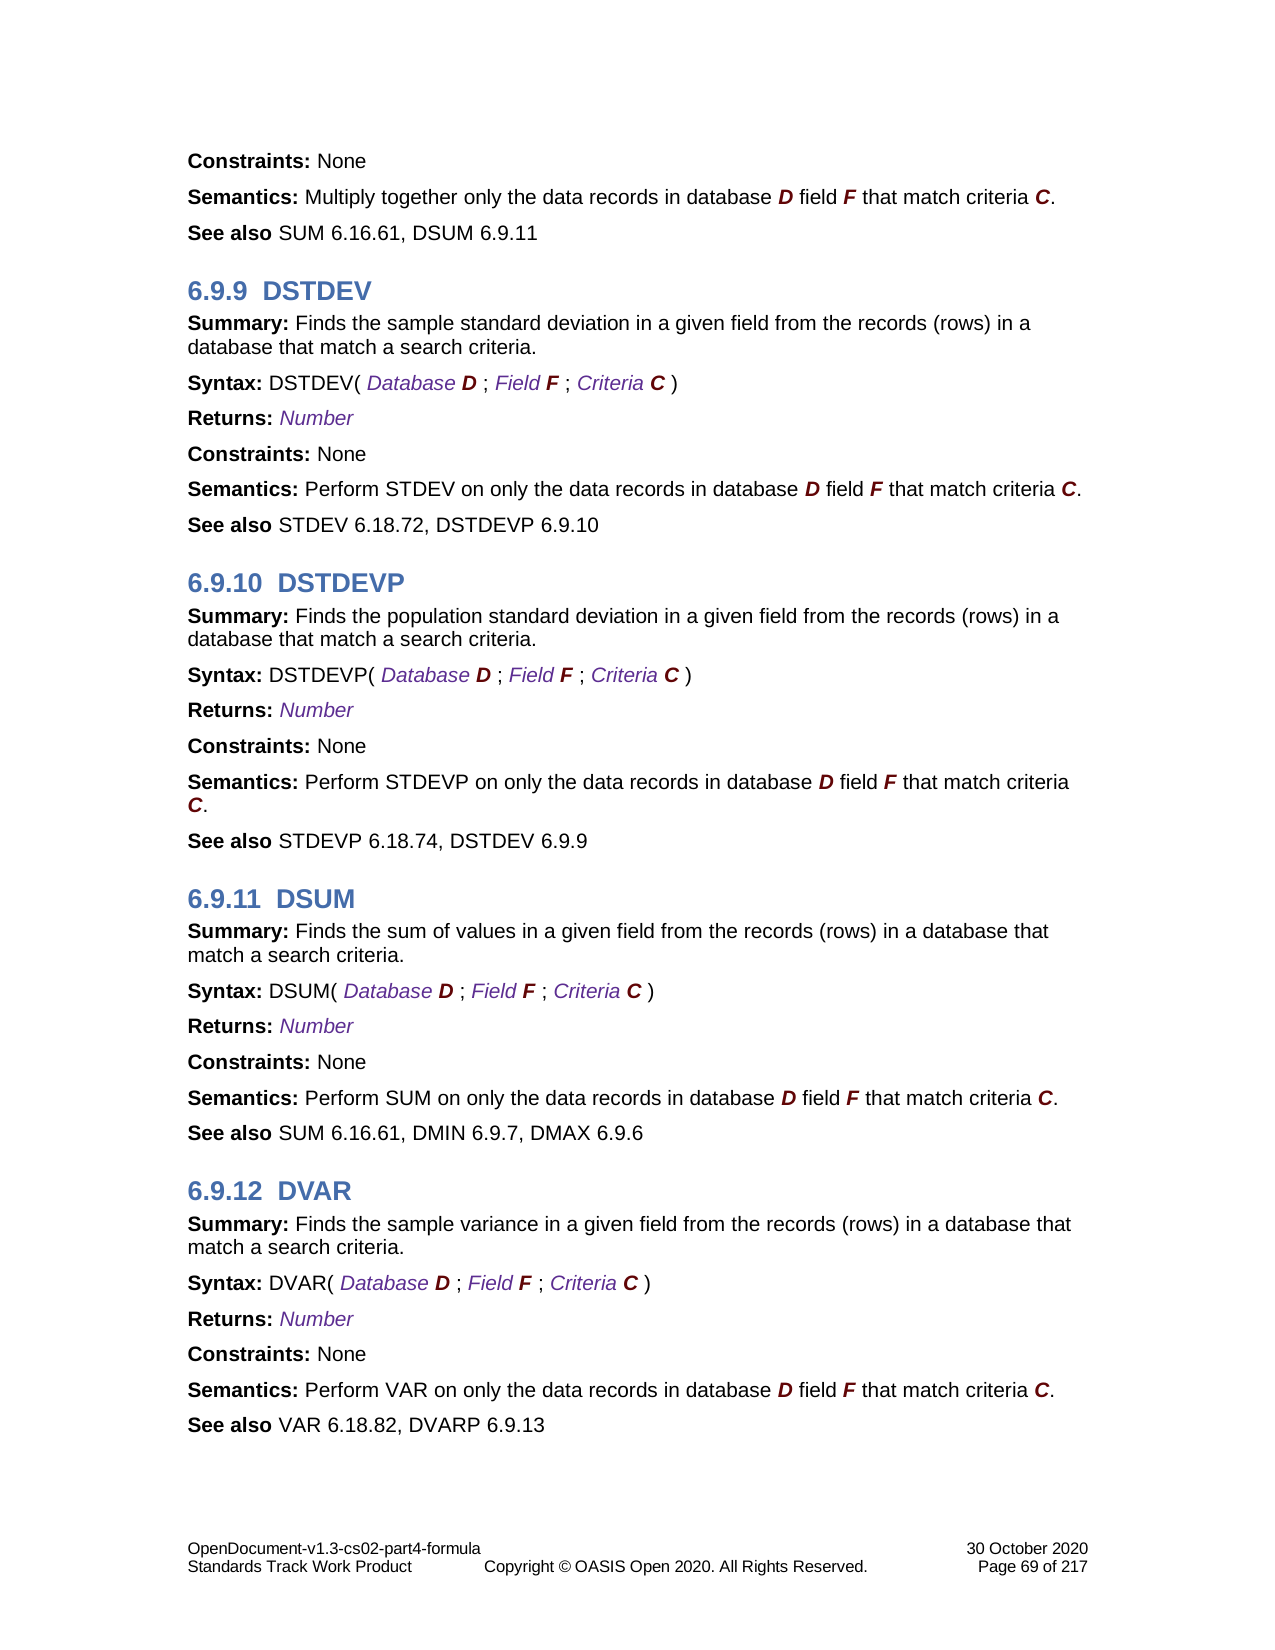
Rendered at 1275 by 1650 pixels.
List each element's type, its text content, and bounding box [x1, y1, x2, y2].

subtitle DSTDEVP [187, 568, 1088, 598]
text Semantics: Multiply together only the data records in database D field F that match criteria C. [187, 186, 1088, 209]
text Semantics: Perform STDEV on only the data records in database D field F that match criteria C. [187, 478, 1088, 501]
text See also SUM 6.16.61, DMIN 6.9.7, DMAX 6.9.6 [187, 1122, 1088, 1145]
text Syntax: DSUM( Database D ; Field F ; Criteria C ) [187, 979, 1088, 1003]
text See also VAR 6.18.82, DVARP 6.9.13 [187, 1414, 1088, 1437]
text Constraints: None [187, 150, 1088, 173]
text Syntax: DSTDEV( Database D ; Field F ; Criteria C ) [187, 371, 1088, 394]
text Returns: Number [187, 699, 1088, 722]
subtitle DVAR [187, 1176, 1088, 1206]
text See also STDEVP 6.18.74, DSTDEV 6.9.9 [187, 829, 1088, 853]
text Constraints: None [187, 1050, 1088, 1074]
text Returns: Number [187, 1015, 1088, 1038]
text Returns: Number [187, 1307, 1088, 1331]
text Summary: Finds the sample variance in a given field from the records (rows) in a database that match a search criteria. [187, 1212, 1088, 1259]
text Summary: Finds the population standard deviation in a given field from the records (rows) in a database that match a search criteria. [187, 604, 1088, 651]
text Returns: Number [187, 407, 1088, 430]
text Syntax: DVAR( Database D ; Field F ; Criteria C ) [187, 1271, 1088, 1295]
text Constraints: None [187, 442, 1088, 466]
text Summary: Finds the sample standard deviation in a given field from the records (rows) in a database that match a search criteria. [187, 312, 1088, 359]
text Syntax: DSTDEVP( Database D ; Field F ; Criteria C ) [187, 663, 1088, 687]
text Semantics: Perform VAR on only the data records in database D field F that match criteria C. [187, 1378, 1088, 1402]
subtitle DSTDEV [187, 276, 1088, 306]
text Semantics: Perform SUM on only the data records in database D field F that match criteria C. [187, 1086, 1088, 1109]
subtitle DSUM [187, 884, 1088, 914]
text Constraints: None [187, 734, 1088, 758]
text See also STDEV 6.18.72, DSTDEVP 6.9.10 [187, 513, 1088, 537]
text See also SUM 6.16.61, DSUM 6.9.11 [187, 221, 1088, 245]
text Semantics: Perform STDEVP on only the data records in database D field F that match criteria C. [187, 770, 1088, 817]
text Constraints: None [187, 1343, 1088, 1366]
text Summary: Finds the sum of values in a given field from the records (rows) in a database that match a search criteria. [187, 920, 1088, 967]
